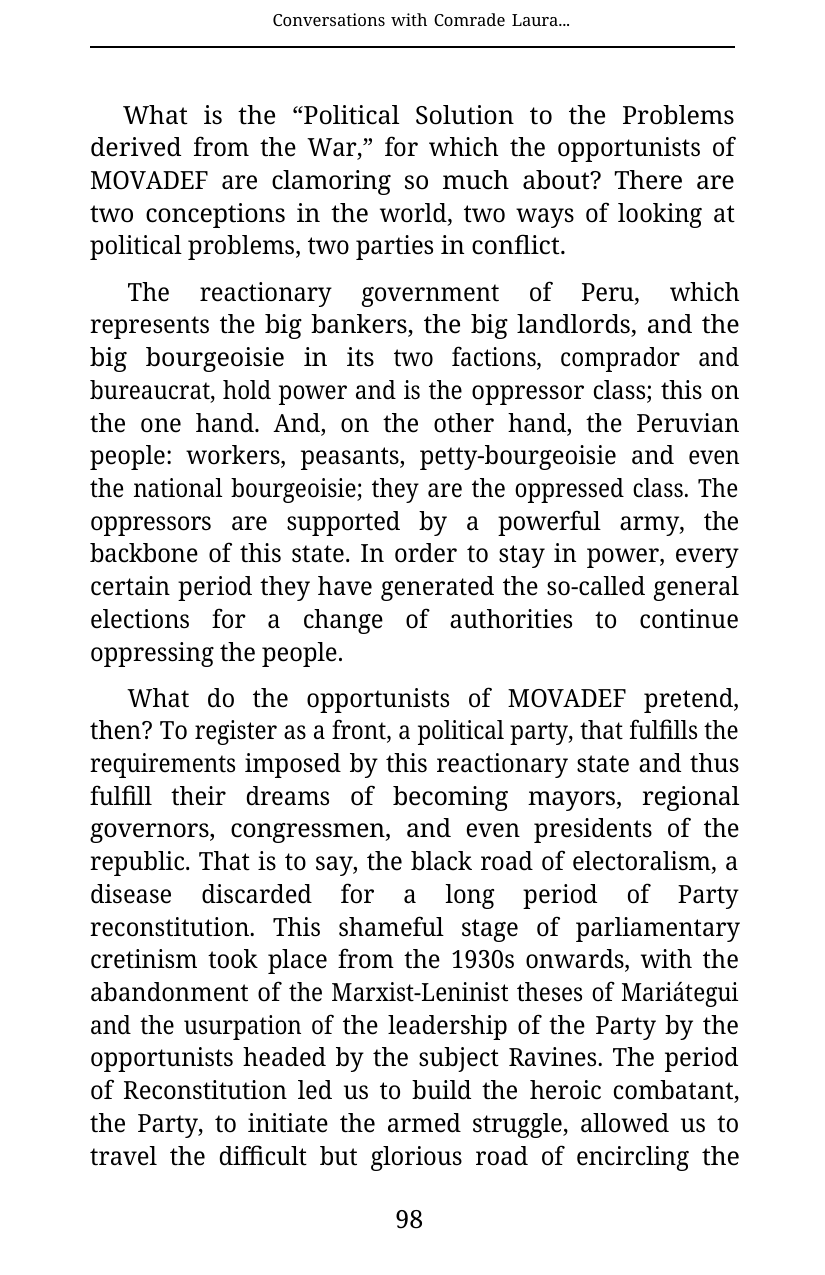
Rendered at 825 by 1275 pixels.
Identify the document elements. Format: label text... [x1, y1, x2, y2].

text What do the opportunists of MOVADEF pretend, then? To register as a front, a political party, that fulfills the requirements imposed by this reactionary state and thus fulfill their dreams of becoming mayors, regional governors, congressmen, and even presidents of the republic. That is to say, the black road of electoralism, a disease discarded for a long period of Party reconstitution. This shameful stage of parliamentary cretinism took place from the 1930s onwards, with the abandonment of the Marxist-Leninist theses of Mariátegui and the usurpation of the leadership of the Party by the opportunists headed by the subject Ravines. The period of Reconstitution led us to build the heroic combatant, the Party, to initiate the armed struggle, allowed us to travel the difficult but glorious road of encircling the [90, 682, 740, 1172]
text The reactionary government of Peru, which represents the big bankers, the big landlords, and the big bourgeoisie in its two factions, comprador and bureaucrat, hold power and is the oppressor class; this on the one hand. And, on the other hand, the Peruvian people: workers, peasants, petty-bourgeoisie and even the national bourgeoisie; they are the oppressed class. The oppressors are supported by a powerful army, the backbone of this state. In order to stay in power, every certain period they have generated the so-called general elections for a change of authorities to continue oppressing the people. [90, 276, 740, 668]
text What is the “Political Solution to the Problems derived from the War,” for which the opportunists of MOVADEF are clamoring so much about? There are two conceptions in the world, two ways of looking at political problems, two parties in conflict. [90, 99, 735, 262]
text Conversations with Comrade Laura... [272, 9, 752, 32]
